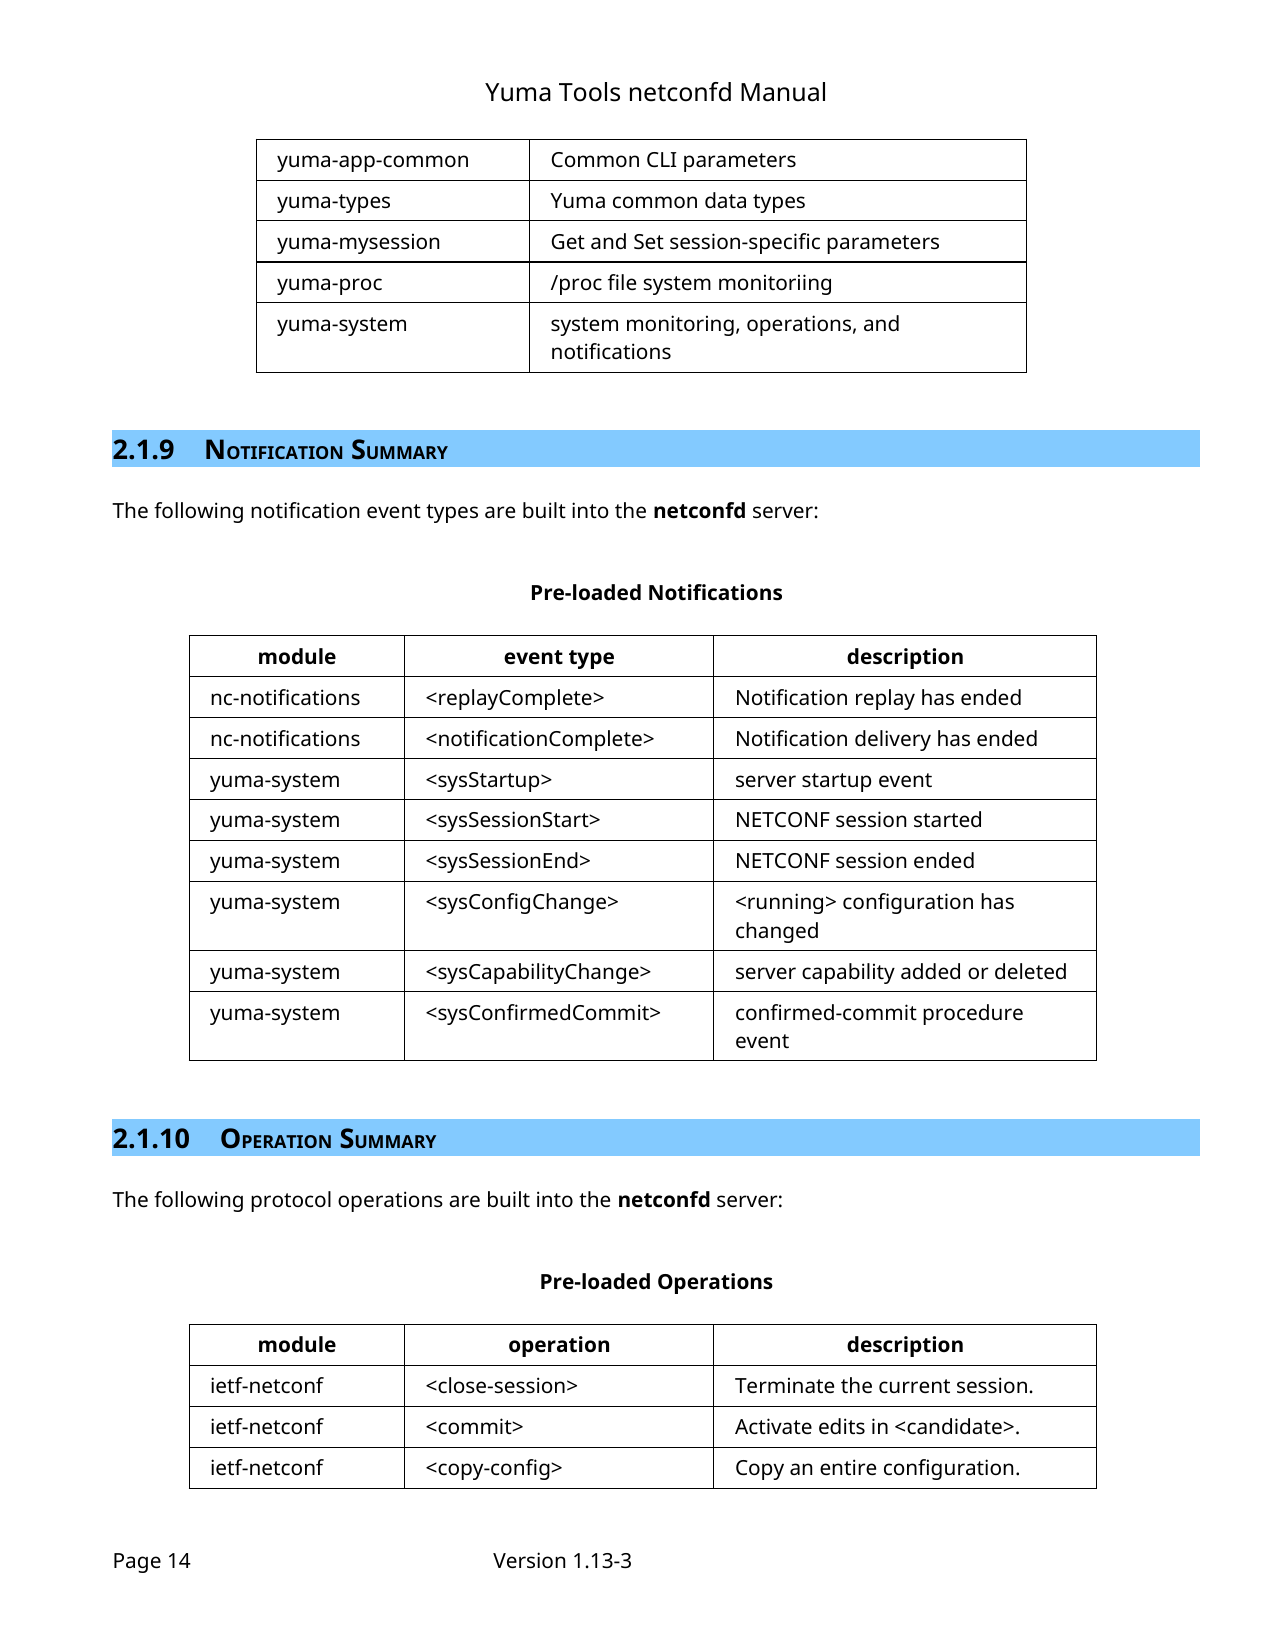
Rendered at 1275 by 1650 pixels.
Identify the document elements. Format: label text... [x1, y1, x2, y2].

table_cell <sysConfirmedCommit> [405, 992, 713, 1060]
table_cell <close-session> [405, 1366, 713, 1406]
subtitle Pre-loaded Notifications [127, 578, 1185, 607]
table_cell NETCONF session started [714, 800, 1096, 840]
table_cell <copy-config> [405, 1448, 713, 1488]
table_cell yuma-app-common [257, 140, 529, 179]
table_cell NETCONF session ended [714, 841, 1096, 881]
table_cell server capability added or deleted [714, 951, 1096, 991]
table_cell Copy an entire configuration. [714, 1448, 1096, 1488]
table_cell <sysCapabilityChange> [405, 951, 713, 991]
table_cell Get and Set session-specific parameters [530, 221, 1026, 261]
table_cell <replayComplete> [405, 677, 713, 717]
table_cell <sysSessionEnd> [405, 841, 713, 881]
table_header event type [405, 636, 713, 676]
table_cell <sysStartup> [405, 759, 713, 799]
table_cell <commit> [405, 1407, 713, 1447]
text The following notification event types are built into the netconfd server: [112, 496, 1200, 525]
table_cell yuma-system [190, 992, 404, 1060]
table_cell <sysConfigChange> [405, 882, 713, 950]
subtitle Notification Summary [112, 430, 1200, 467]
table_cell <notificationComplete> [405, 718, 713, 758]
table_header operation [405, 1325, 713, 1365]
table_header module [190, 1325, 404, 1365]
table_cell Notification delivery has ended [714, 718, 1096, 758]
table_cell Terminate the current session. [714, 1366, 1096, 1406]
table_header description [714, 1325, 1096, 1365]
table_cell Yuma common data types [530, 181, 1026, 220]
table_cell <running> configuration has changed [714, 882, 1096, 950]
subtitle Operation Summary [112, 1119, 1200, 1156]
table_cell yuma-system [257, 303, 529, 372]
table_cell yuma-system [190, 759, 404, 799]
table_cell ietf-netconf [190, 1366, 404, 1406]
table_header module [190, 636, 404, 676]
table_cell yuma-system [190, 951, 404, 991]
table_cell confirmed-commit procedure event [714, 992, 1096, 1060]
table_cell ietf-netconf [190, 1448, 404, 1488]
table_cell yuma-system [190, 882, 404, 950]
subtitle Pre-loaded Operations [127, 1267, 1185, 1295]
table_cell Activate edits in <candidate>. [714, 1407, 1096, 1447]
table_cell system monitoring, operations, and notifications [530, 303, 1026, 372]
table_cell yuma-system [190, 841, 404, 881]
table_cell nc-notifications [190, 718, 404, 758]
table_cell yuma-proc [257, 263, 529, 302]
table_header description [714, 636, 1096, 676]
table_cell yuma-system [190, 800, 404, 840]
table_cell server startup event [714, 759, 1096, 799]
table_cell nc-notifications [190, 677, 404, 717]
table_cell ietf-netconf [190, 1407, 404, 1447]
table_cell Notification replay has ended [714, 677, 1096, 717]
table_cell /proc file system monitoriing [530, 263, 1026, 302]
table_cell Common CLI parameters [530, 140, 1026, 179]
table_cell yuma-mysession [257, 221, 529, 261]
text The following protocol operations are built into the netconfd server: [112, 1185, 1200, 1213]
table_cell <sysSessionStart> [405, 800, 713, 840]
table_cell yuma-types [257, 181, 529, 220]
